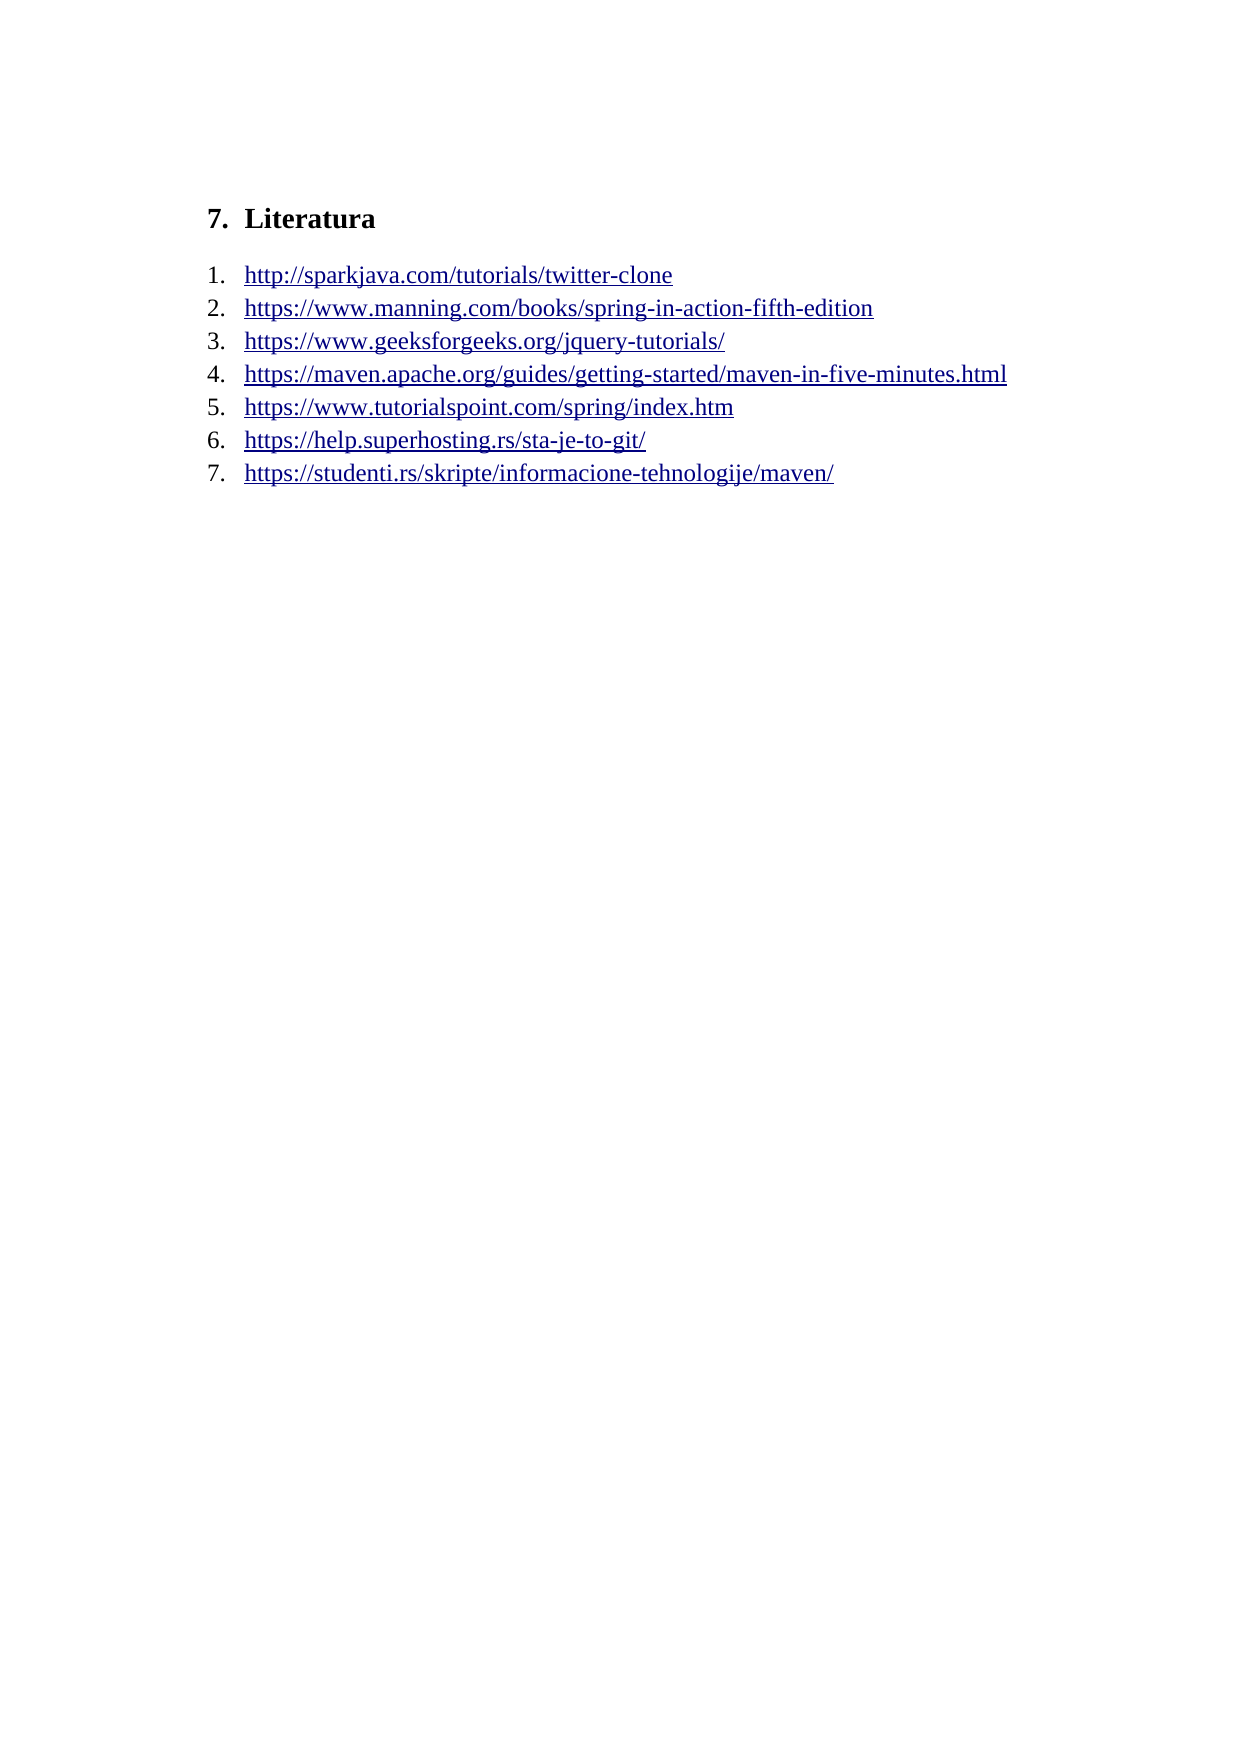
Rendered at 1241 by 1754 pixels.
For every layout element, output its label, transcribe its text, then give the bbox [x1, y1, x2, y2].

list https://www.manning.com/books/spring-in-action-fifth-edition [207, 293, 1092, 322]
list https://studenti.rs/skripte/informacione-tehnologije/maven/ [207, 458, 1092, 487]
subtitle Literatura [207, 201, 1092, 235]
list https://www.geeksforgeeks.org/jquery-tutorials/ [207, 326, 1092, 355]
list http://sparkjava.com/tutorials/twitter-clone [207, 260, 1092, 289]
list https://maven.apache.org/guides/getting-started/maven-in-five-minutes.html [207, 359, 1092, 388]
list https://help.superhosting.rs/sta-je-to-git/ [207, 425, 1092, 454]
list https://www.tutorialspoint.com/spring/index.htm [207, 392, 1092, 421]
